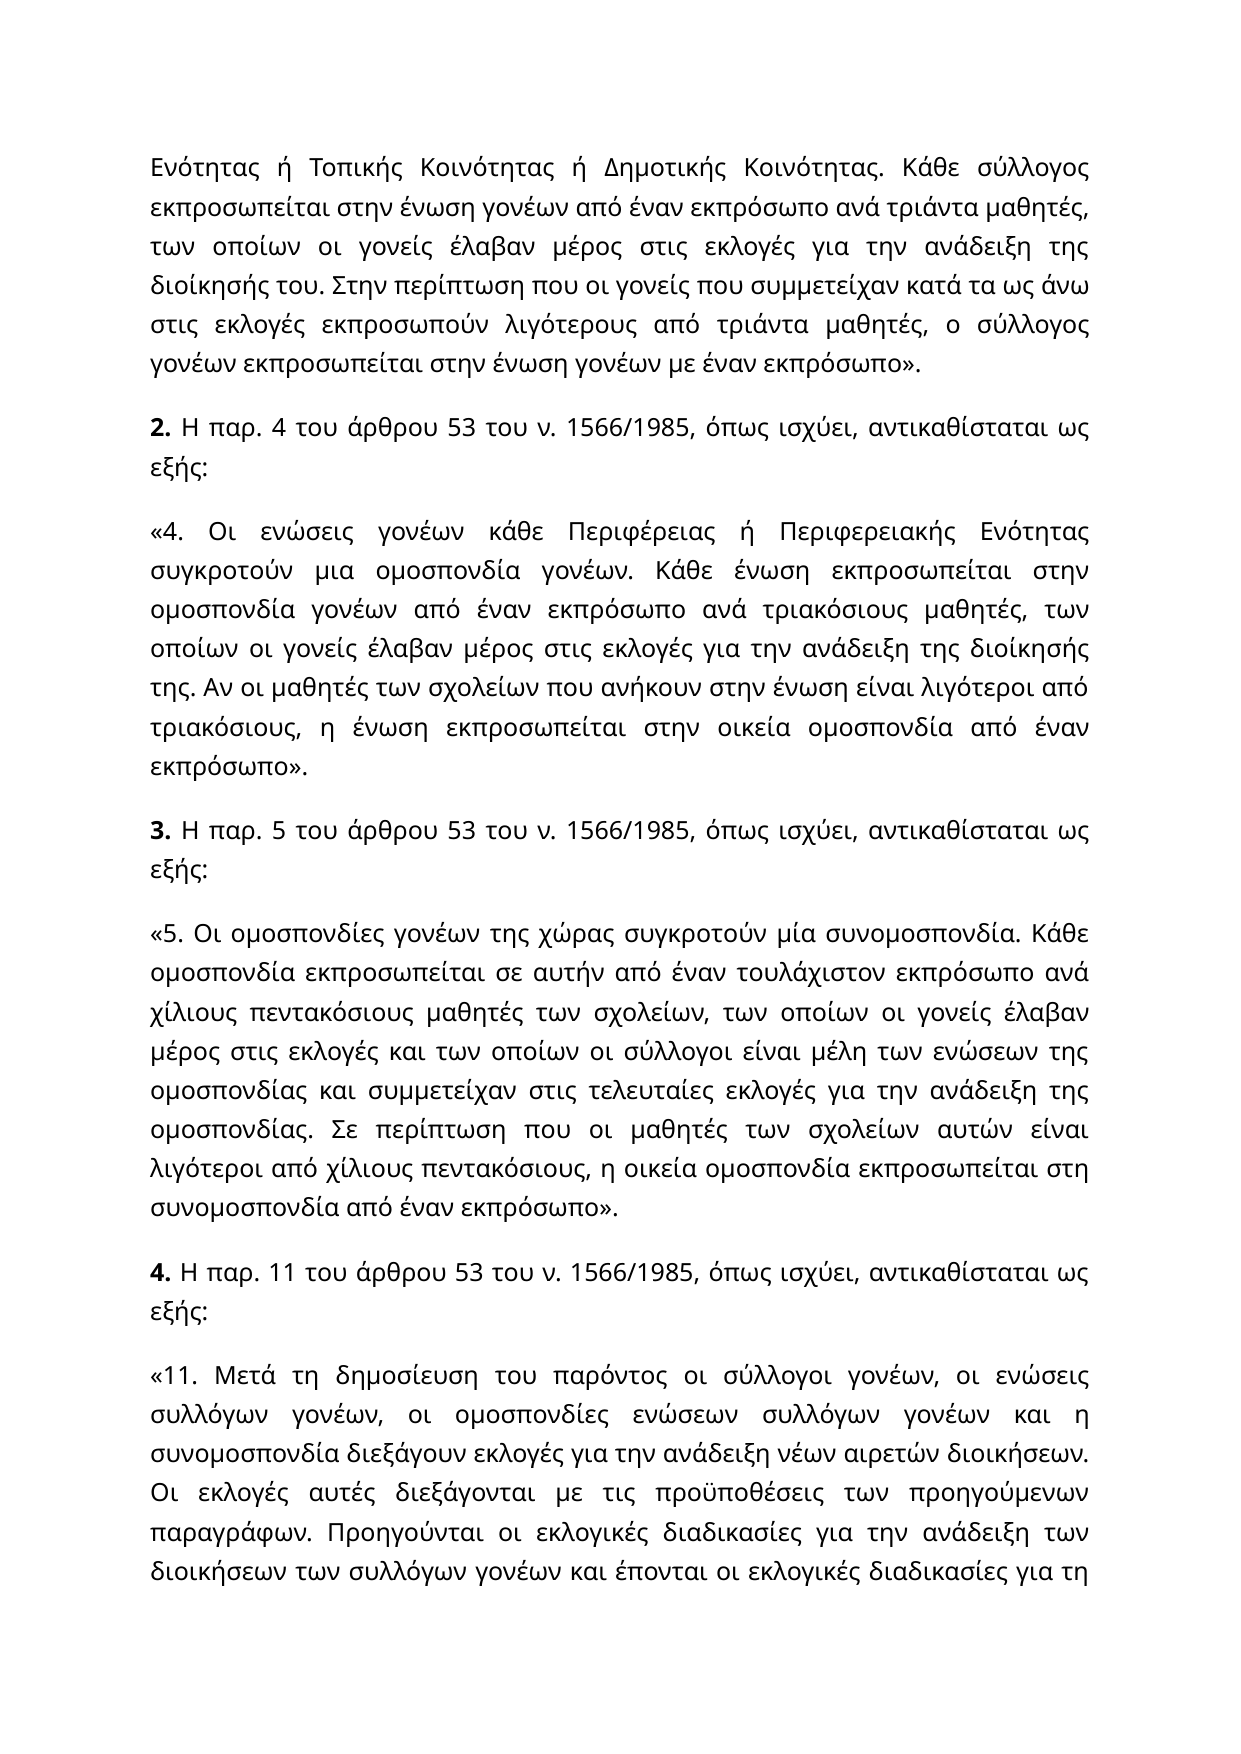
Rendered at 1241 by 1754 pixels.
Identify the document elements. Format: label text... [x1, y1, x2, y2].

text «4. Οι ενώσεις γονέων κάθε Περιφέρειας ή Περιφερειακής Ενότητας συγκροτούν μια ομοσπονδία γονέων. Κάθε ένωση εκπροσωπείται στην ομοσπονδία γονέων από έναν εκπρόσωπο ανά τριακόσιους μαθητές, των οποίων οι γονείς έλαβαν μέρος στις εκλογές για την ανάδειξη της διοίκησής της. Αν οι μαθητές των σχολείων που ανήκουν στην ένωση είναι λιγότεροι από τριακόσιους, η ένωση εκπροσωπείται στην οικεία ομοσπονδία από έναν εκπρόσωπο». [150, 513, 1090, 782]
text «5. Οι ομοσπονδίες γονέων της χώρας συγκροτούν μία συνομοσπονδία. Κάθε ομοσπονδία εκπροσωπείται σε αυτήν από έναν τουλάχιστον εκπρόσωπο ανά χίλιους πεντακόσιους μαθητές των σχολείων, των οποίων οι γονείς έλαβαν μέρος στις εκλογές και των οποίων οι σύλλογοι είναι μέλη των ενώσεων της ομοσπονδίας και συμμετείχαν στις τελευταίες εκλογές για την ανάδειξη της ομοσπονδίας. Σε περίπτωση που οι μαθητές των σχολείων αυτών είναι λιγότεροι από χίλιους πεντακόσιους, η οικεία ομοσπονδία εκπροσωπείται στη συνομοσπονδία από έναν εκπρόσωπο». [150, 916, 1090, 1224]
text «11. Μετά τη δημοσίευση του παρόντος οι σύλλογοι γονέων, οι ενώσεις συλλόγων γονέων, οι ομοσπονδίες ενώσεων συλλόγων γονέων και η συνομοσπονδία διεξάγουν εκλογές για την ανάδειξη νέων αιρετών διοικήσεων. Οι εκλογές αυτές διεξάγονται με τις προϋποθέσεις των προηγούμενων παραγράφων. Προηγούνται οι εκλογικές διαδικασίες για την ανάδειξη των διοικήσεων των συλλόγων γονέων και έπονται οι εκλογικές διαδικασίες για τη [150, 1357, 1090, 1587]
text 2. Η παρ. 4 του άρθρου 53 του ν. 1566/1985, όπως ισχύει, αντικαθίσταται ως εξής: [150, 410, 1090, 483]
text Ενότητας ή Τοπικής Κοινότητας ή Δημοτικής Κοινότητας. Κάθε σύλλογος εκπροσωπείται στην ένωση γονέων από έναν εκπρόσωπο ανά τριάντα μαθητές, των οποίων οι γονείς έλαβαν μέρος στις εκλογές για την ανάδειξη της διοίκησής του. Στην περίπτωση που οι γονείς που συμμετείχαν κατά τα ως άνω στις εκλογές εκπροσωπούν λιγότερους από τριάντα μαθητές, ο σύλλογος γονέων εκπροσωπείται στην ένωση γονέων με έναν εκπρόσωπο». [150, 150, 1090, 380]
text 4. Η παρ. 11 του άρθρου 53 του ν. 1566/1985, όπως ισχύει, αντικαθίσταται ως εξής: [150, 1254, 1090, 1327]
text 3. Η παρ. 5 του άρθρου 53 του ν. 1566/1985, όπως ισχύει, αντικαθίσταται ως εξής: [150, 812, 1090, 886]
